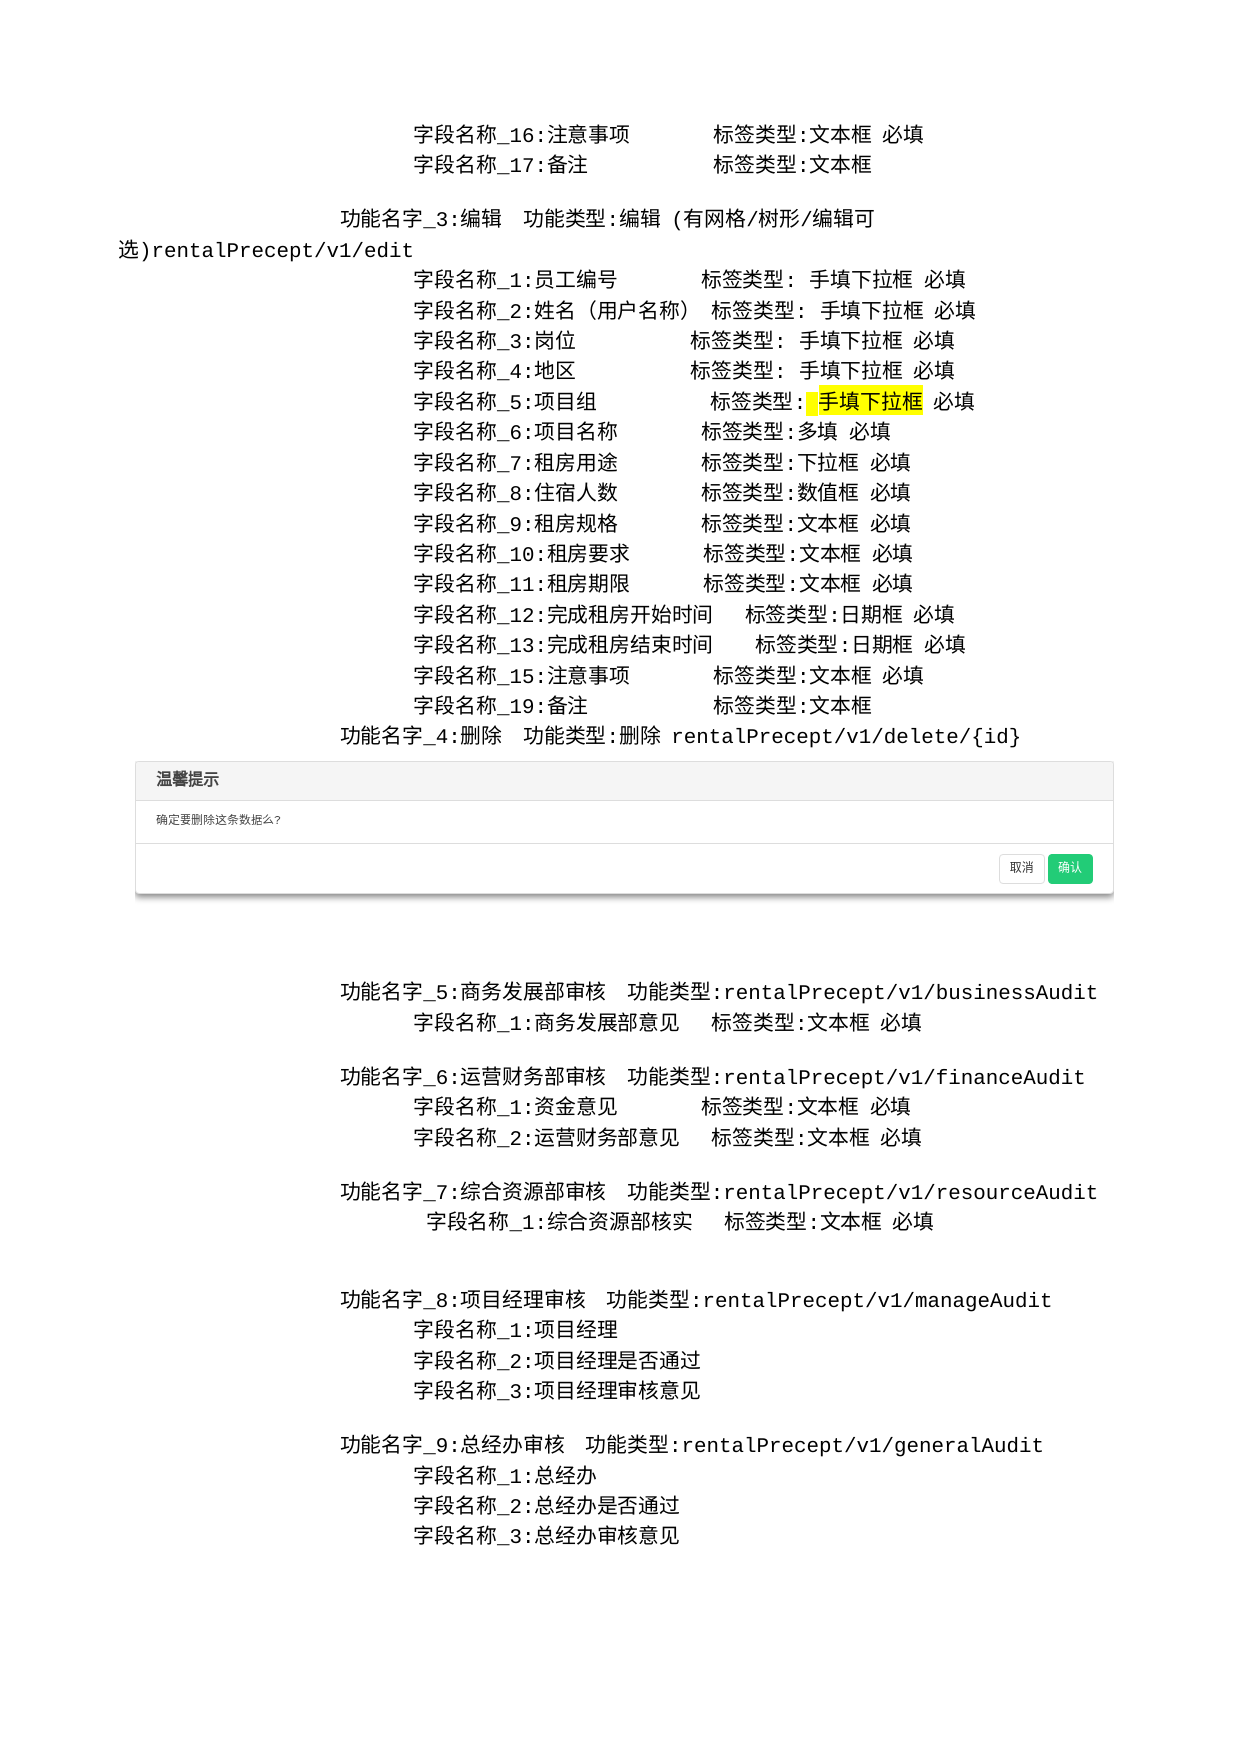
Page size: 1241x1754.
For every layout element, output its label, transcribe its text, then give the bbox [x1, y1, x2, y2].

text 字段名称_1:项目经理 [118, 1313, 1122, 1344]
text 字段名称_3:总经办审核意见 [118, 1520, 1122, 1550]
text 功能名字_6:运营财务部审核 功能类型:rentalPrecept/v1/financeAudit [118, 1060, 1122, 1091]
text 功能名字_5:商务发展部审核 功能类型:rentalPrecept/v1/businessAudit [118, 976, 1122, 1006]
text 字段名称_4:地区 标签类型: 手填下拉框 必填 [118, 355, 1122, 385]
text 字段名称_8:住宿人数 标签类型:数值框 必填 [118, 476, 1122, 507]
text 字段名称_3:岗位 标签类型: 手填下拉框 必填 [118, 324, 1122, 355]
text 字段名称_1:员工编号 标签类型: 手填下拉框 必填 [118, 263, 1122, 294]
text 字段名称_10:租房要求 标签类型:文本框 必填 [118, 537, 1122, 568]
text 功能名字_3:编辑 功能类型:编辑 (有网格/树形/编辑可选)rentalPrecept/v1/edit [118, 203, 1122, 263]
text 字段名称_7:租房用途 标签类型:下拉框 必填 [118, 446, 1122, 476]
text 字段名称_2:姓名（用户名称） 标签类型: 手填下拉框 必填 [118, 294, 1122, 324]
text 字段名称_11:租房期限 标签类型:文本框 必填 [118, 568, 1122, 598]
text 字段名称_17:备注 标签类型:文本框 [118, 148, 1122, 179]
text 字段名称_3:项目经理审核意见 [118, 1374, 1122, 1405]
text 字段名称_15:注意事项 标签类型:文本框 必填 [118, 659, 1122, 689]
text 字段名称_5:项目组 标签类型: 手填下拉框 必填 [118, 385, 1122, 416]
text 字段名称_6:项目名称 标签类型:多填 必填 [118, 416, 1122, 446]
text 字段名称_19:备注 标签类型:文本框 [118, 689, 1122, 720]
text 字段名称_13:完成租房结束时间 标签类型:日期框 必填 [118, 628, 1122, 659]
text 功能名字_9:总经办审核 功能类型:rentalPrecept/v1/generalAudit [118, 1428, 1122, 1459]
text 字段名称_1:总经办 [118, 1459, 1122, 1489]
text 功能名字_4:删除 功能类型:删除 rentalPrecept/v1/delete/{id} [118, 720, 1122, 750]
text 字段名称_16:注意事项 标签类型:文本框 必填 [118, 118, 1122, 148]
text 字段名称_2:运营财务部意见 标签类型:文本框 必填 [118, 1121, 1122, 1151]
text 字段名称_1:商务发展部意见 标签类型:文本框 必填 [118, 1006, 1122, 1036]
text 字段名称_12:完成租房开始时间 标签类型:日期框 必填 [118, 598, 1122, 628]
picture [118, 750, 1123, 952]
text 功能名字_7:综合资源部审核 功能类型:rentalPrecept/v1/resourceAudit [118, 1175, 1122, 1205]
text 字段名称_2:项目经理是否通过 [118, 1344, 1122, 1374]
text 字段名称_1:综合资源部核实 标签类型:文本框 必填 [118, 1205, 1122, 1236]
text 字段名称_1:资金意见 标签类型:文本框 必填 [118, 1091, 1122, 1121]
text 字段名称_2:总经办是否通过 [118, 1489, 1122, 1520]
text 功能名字_8:项目经理审核 功能类型:rentalPrecept/v1/manageAudit [118, 1283, 1122, 1313]
text 字段名称_9:租房规格 标签类型:文本框 必填 [118, 507, 1122, 537]
